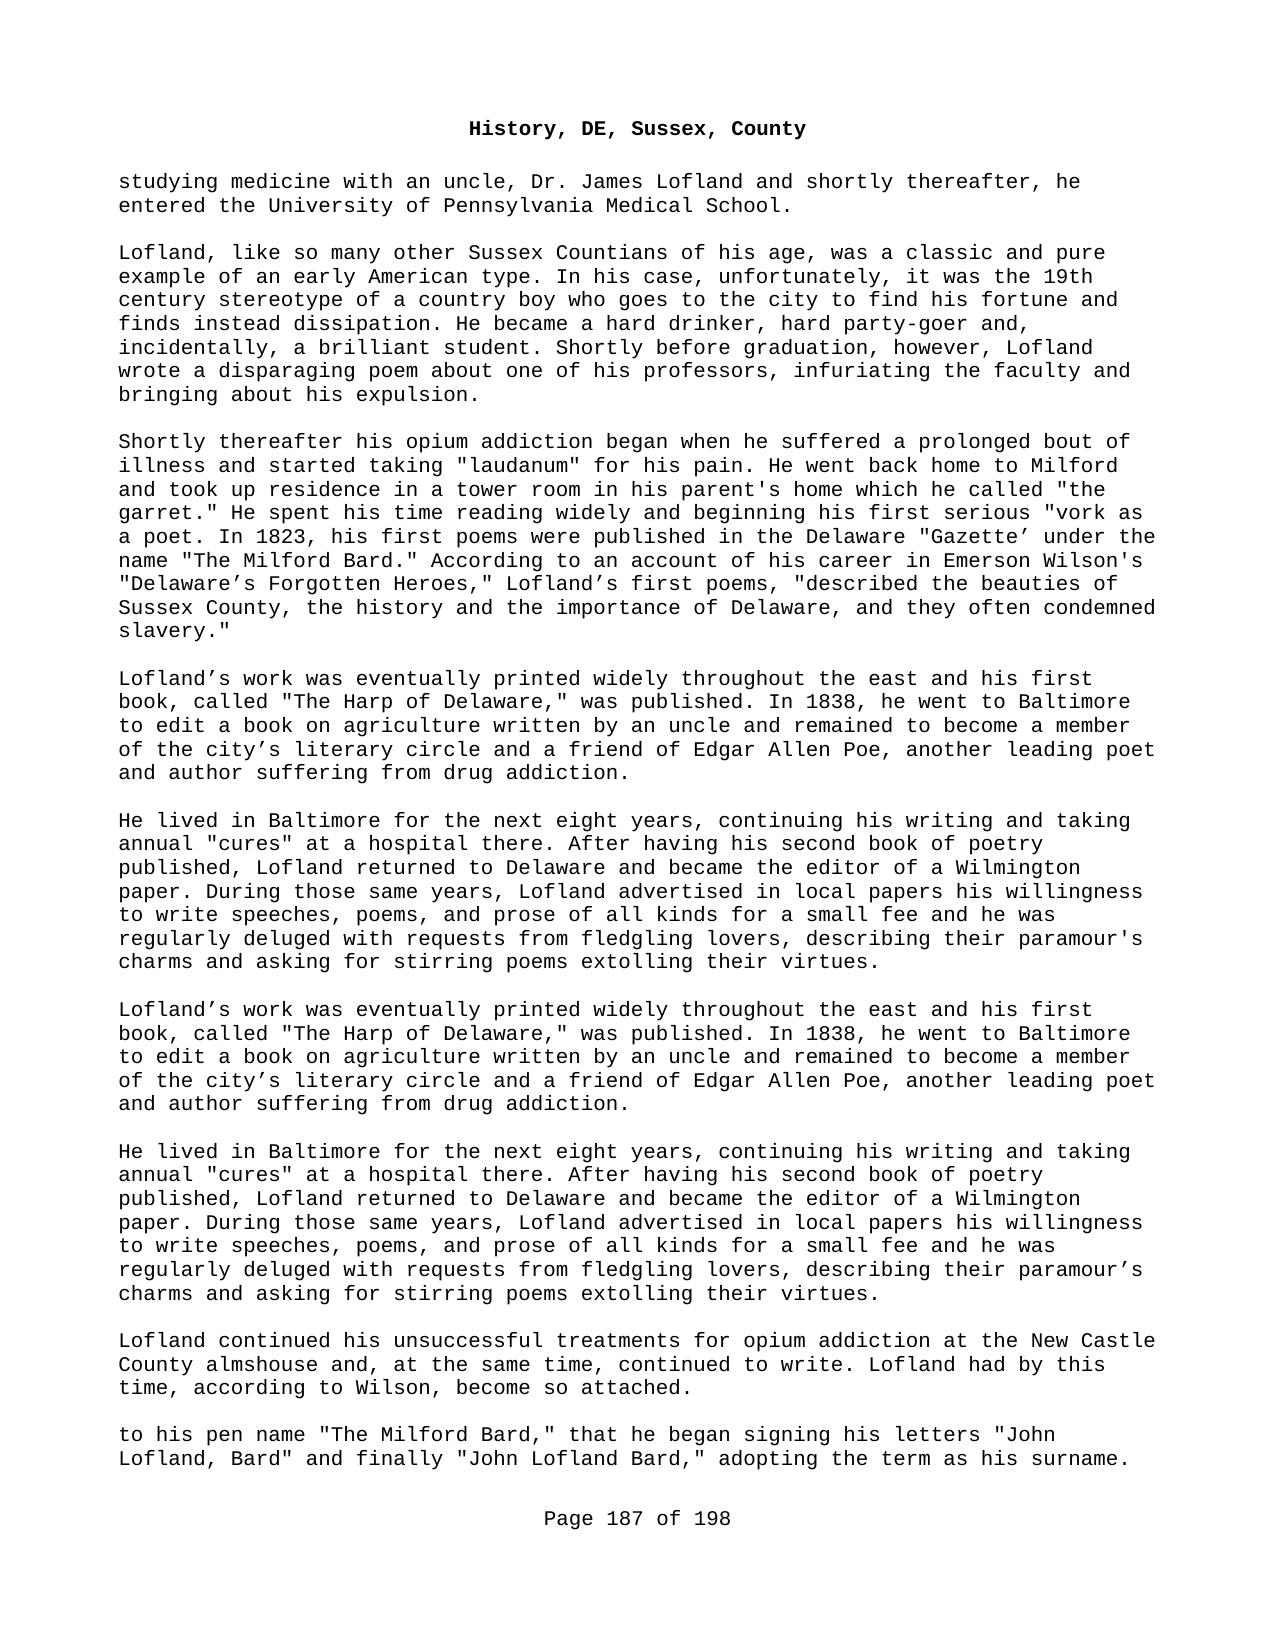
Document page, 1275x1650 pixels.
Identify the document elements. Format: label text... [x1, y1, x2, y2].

text He lived in Baltimore for the next eight years, continuing his writing and taking annual "cures" at a hospital there. After having his second book of poetry published, Lofland returned to Delaware and became the editor of a Wilmington paper. During those same years, Lofland advertised in local papers his willingness to write speeches, poems, and prose of all kinds for a small fee and he was regularly deluged with requests from fledgling lovers, describing their paramour’s charms and asking for stirring poems extolling their virtues. [118, 1141, 1157, 1306]
text Lofland continued his unsuccessful treatments for opium addiction at the New Castle County almshouse and, at the same time, continued to write. Lofland had by this time, according to Wilson, become so attached. [118, 1330, 1157, 1401]
text He lived in Baltimore for the next eight years, continuing his writing and taking annual "cures" at a hospital there. After having his second book of poetry published, Lofland returned to Delaware and became the editor of a Wilmington paper. During those same years, Lofland advertised in local papers his willingness to write speeches, poems, and prose of all kinds for a small fee and he was regularly deluged with requests from fledgling lovers, describing their paramour's charms and asking for stirring poems extolling their virtues. [118, 810, 1157, 975]
text Lofland, like so many other Sussex Countians of his age, was a classic and pure example of an early American type. In his case, unfortunately, it was the 19th century stereotype of a country boy who goes to the city to find his fortune and finds instead dissipation. He became a hard drinker, hard party-goer and, incidentally, a brilliant student. Shortly before graduation, however, Lofland wrote a disparaging poem about one of his professors, infuriating the faculty and bringing about his expulsion. [118, 242, 1157, 408]
text Lofland’s work was eventually printed widely throughout the east and his first book, called "The Harp of Delaware," was published. In 1838, he went to Baltimore to edit a book on agriculture written by an uncle and remained to become a member of the city’s literary circle and a friend of Edgar Allen Poe, another leading poet and author suffering from drug addiction. [118, 668, 1157, 786]
text to his pen name "The Milford Bard," that he began signing his letters "John Lofland, Bard" and finally "John Lofland Bard," adopting the term as his surname. [118, 1424, 1157, 1472]
text studying medicine with an uncle, Dr. James Lofland and shortly thereafter, he entered the University of Pennsylvania Medical School. [118, 171, 1157, 218]
text Shortly thereafter his opium addiction began when he suffered a prolonged bout of illness and started taking "laudanum" for his pain. He went back home to Milford and took up residence in a tower room in his parent's home which he called "the garret." He spent his time reading widely and beginning his first serious "vork as a poet. In 1823, his first poems were published in the Delaware "Gazette’ under the name "The Milford Bard." According to an account of his career in Emerson Wilson's "Delaware’s Forgotten Heroes," Lofland’s first poems, "described the beauties of Sussex County, the history and the importance of Delaware, and they often condemned slavery." [118, 431, 1157, 644]
text Lofland’s work was eventually printed widely throughout the east and his first book, called "The Harp of Delaware," was published. In 1838, he went to Baltimore to edit a book on agriculture written by an uncle and remained to become a member of the city’s literary circle and a friend of Edgar Allen Poe, another leading poet and author suffering from drug addiction. [118, 999, 1157, 1117]
